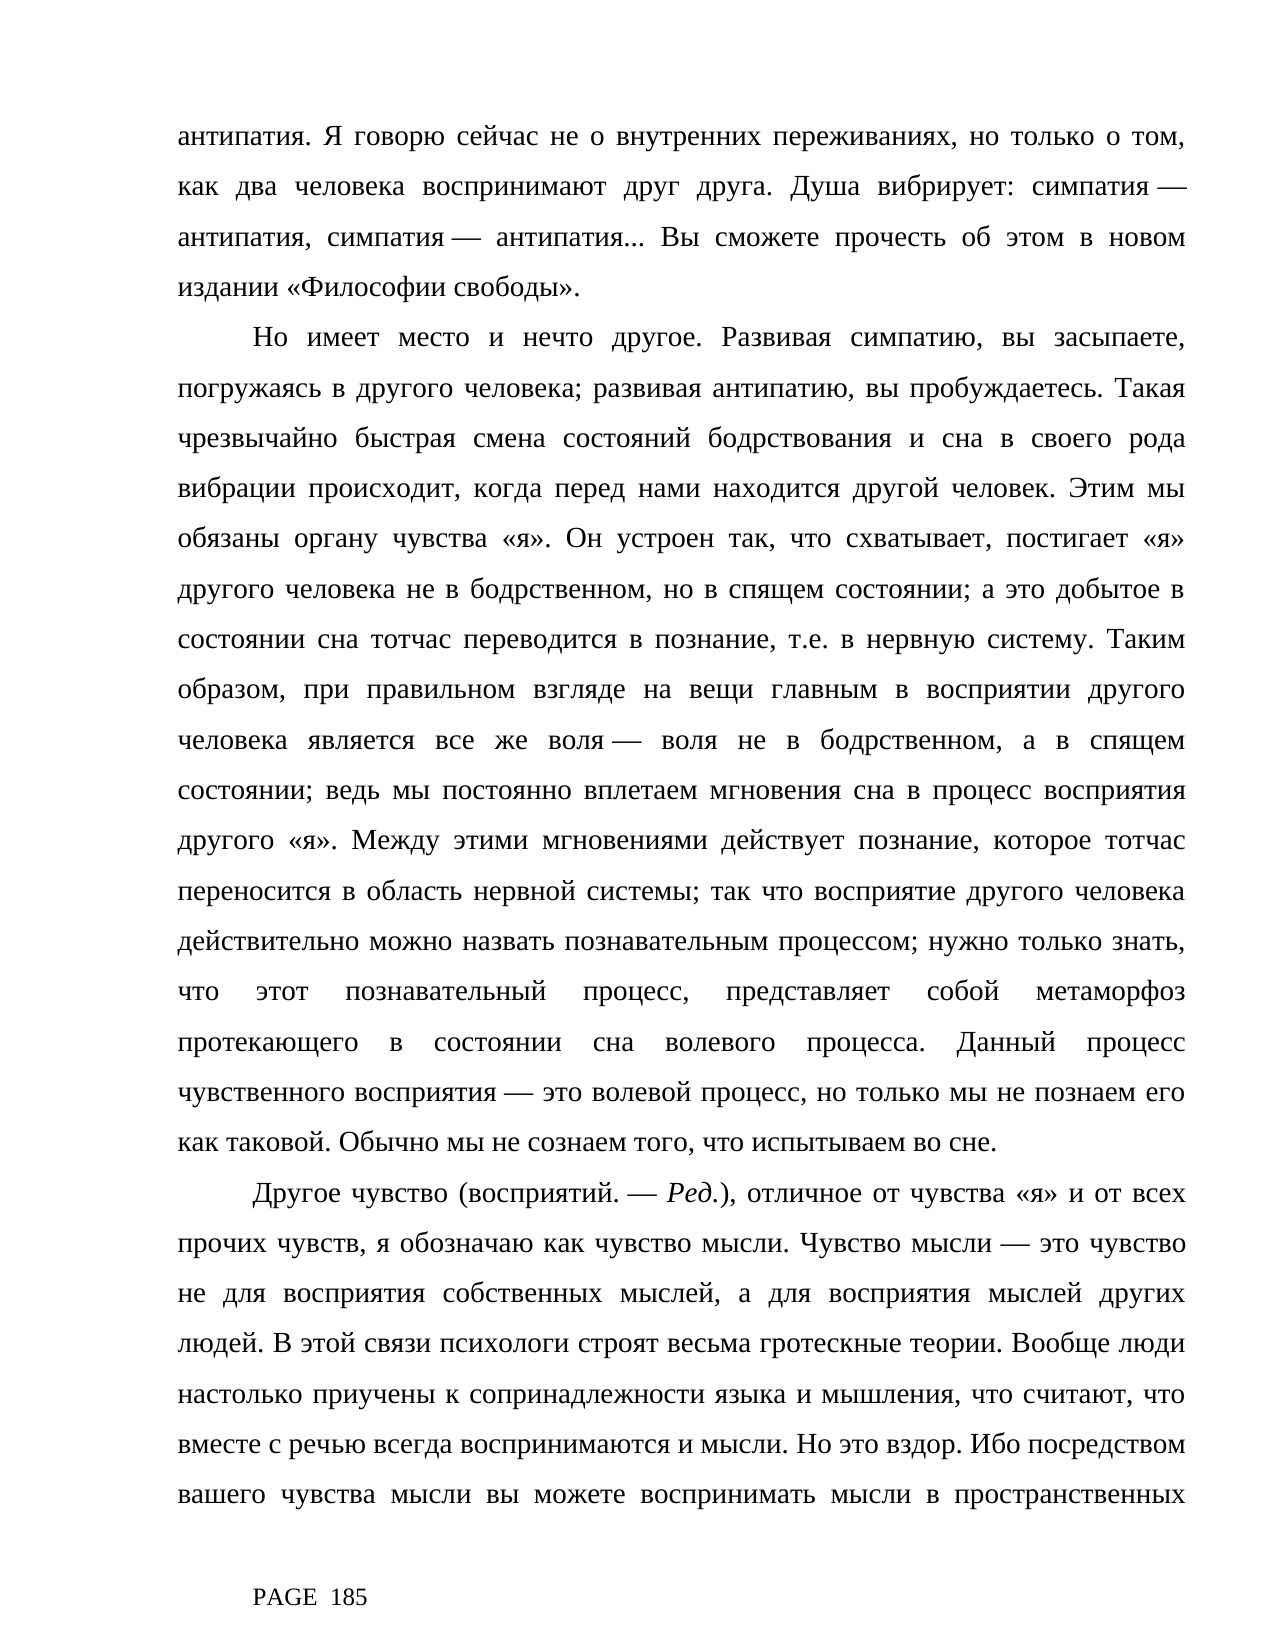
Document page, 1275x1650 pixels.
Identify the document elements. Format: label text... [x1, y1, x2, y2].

text антипатия. Я говорю сейчас не о внутренних переживаниях, но только о том, как два человека воспринимают друг друга. Душа вибрирует: симпатия — антипатия, симпатия — антипатия... Вы сможете прочесть об этом в новом издании «Философии свободы». [177, 118, 1186, 303]
text Но имеет место и нечто другое. Развивая симпатию, вы засыпаете, погружаясь в другого человека; развивая антипатию, вы пробуждаетесь. Такая чрезвычайно быстрая смена состояний бодрствования и сна в своего рода вибрации происходит, когда перед нами находится другой человек. Этим мы обязаны органу чувства «я». Он устроен так, что схватывает, постигает «я» другого человека не в бодрственном, но в спящем состоянии; а это добытое в состоянии сна тотчас переводится в познание, т.е. в нервную систему. Таким образом, при правильном взгляде на вещи главным в восприятии другого человека является все же воля — воля не в бодрственном, а в спящем состоянии; ведь мы постоянно вплетаем мгновения сна в процесс восприятия другого «я». Между этими мгновениями действует познание, которое тотчас переносится в область нервной системы; так что восприятие другого человека действительно можно назвать познавательным процессом; нужно только знать, что этот познавательный процесс, представляет собой метаморфоз протекающего в состоянии сна волевого процесса. Данный процесс чувственного восприятия — это волевой процесс, но только мы не познаем его как таковой. Обычно мы не сознаем того, что испытываем во сне. [177, 319, 1186, 1158]
text Другое чувство (восприятий. — Ред.), отличное от чувства «я» и от всех прочих чувств, я обозначаю как чувство мысли. Чувство мысли — это чувство не для восприятия собственных мыслей, а для восприятия мыслей других людей. В этой связи психологи строят весьма гротескные теории. Вообще люди настолько приучены к сопринадлежности языка и мышления, что считают, что вместе с речью всегда воспринимаются и мысли. Но это вздор. Ибо посредством вашего чувства мысли вы можете воспринимать мысли в пространственных [177, 1175, 1186, 1510]
